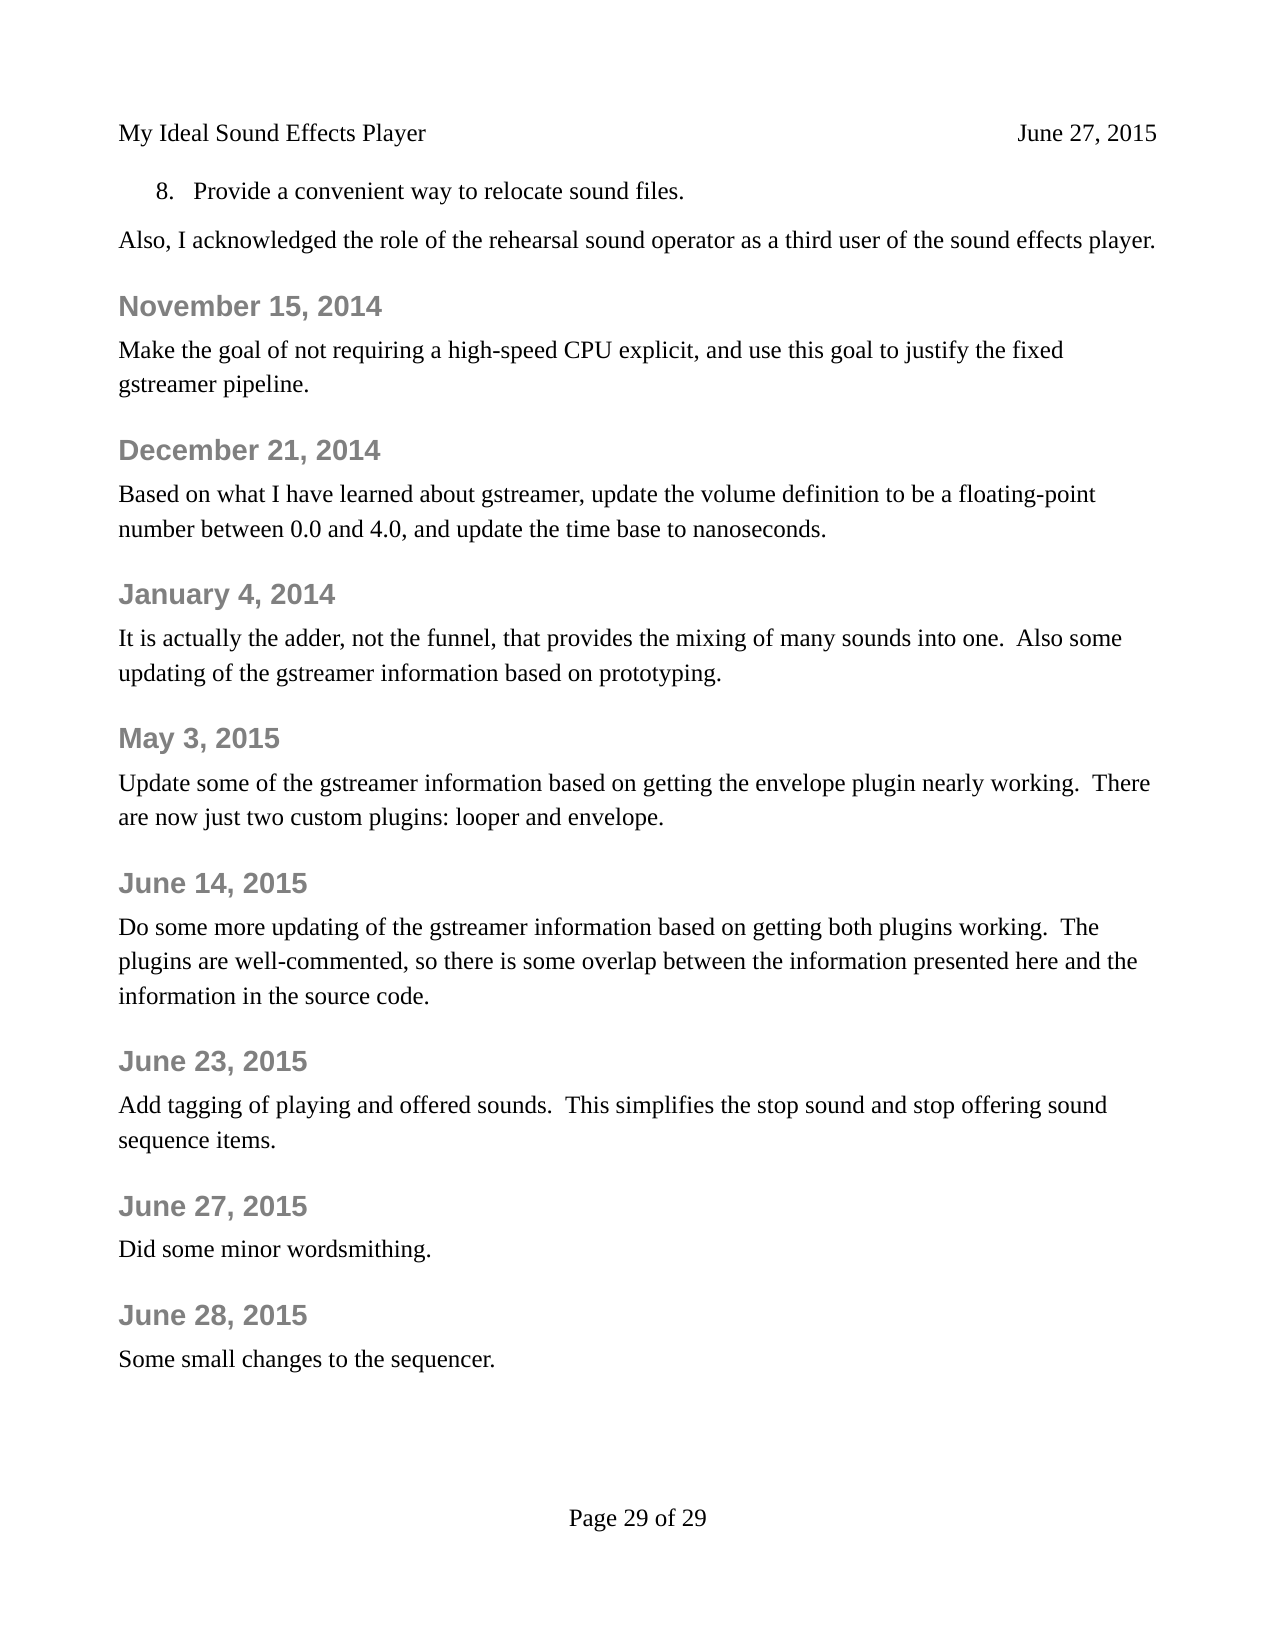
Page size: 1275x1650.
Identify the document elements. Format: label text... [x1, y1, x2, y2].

text Did some minor wordsmithing. [118, 1234, 1157, 1263]
subtitle June 27, 2015 [118, 1188, 1157, 1222]
text Some small changes to the sequencer. [118, 1344, 1157, 1373]
subtitle June 28, 2015 [118, 1298, 1157, 1332]
subtitle June 14, 2015 [118, 866, 1157, 899]
text Add tagging of playing and offered sounds. This simplifies the stop sound and stop offering sound sequence items. [118, 1090, 1157, 1154]
subtitle January 4, 2014 [118, 577, 1157, 611]
text Based on what I have learned about gstreamer, update the volume definition to be a floating-point number between 0.0 and 4.0, and update the time base to nanoseconds. [118, 479, 1157, 542]
text Do some more updating of the gstreamer information based on getting both plugins working. The plugins are well-commented, so there is some overlap between the information presented here and the information in the source code. [118, 912, 1157, 1009]
text Also, I acknowledged the role of the rehearsal sound operator as a third user of the sound effects player. [118, 225, 1157, 254]
text Make the goal of not requiring a high-speed CPU explicit, and use this goal to justify the fixed gstreamer pipeline. [118, 335, 1157, 398]
subtitle May 3, 2015 [118, 722, 1157, 755]
subtitle December 21, 2014 [118, 433, 1157, 467]
list Provide a convenient way to relocate sound files. [156, 176, 1157, 205]
text Update some of the gstreamer information based on getting the envelope plugin nearly working. There are now just two custom plugins: looper and envelope. [118, 768, 1157, 831]
subtitle November 15, 2014 [118, 289, 1157, 323]
text It is actually the adder, not the funnel, that provides the mixing of many sounds into one. Also some updating of the gstreamer information based on prototyping. [118, 623, 1157, 687]
subtitle June 23, 2015 [118, 1044, 1157, 1078]
